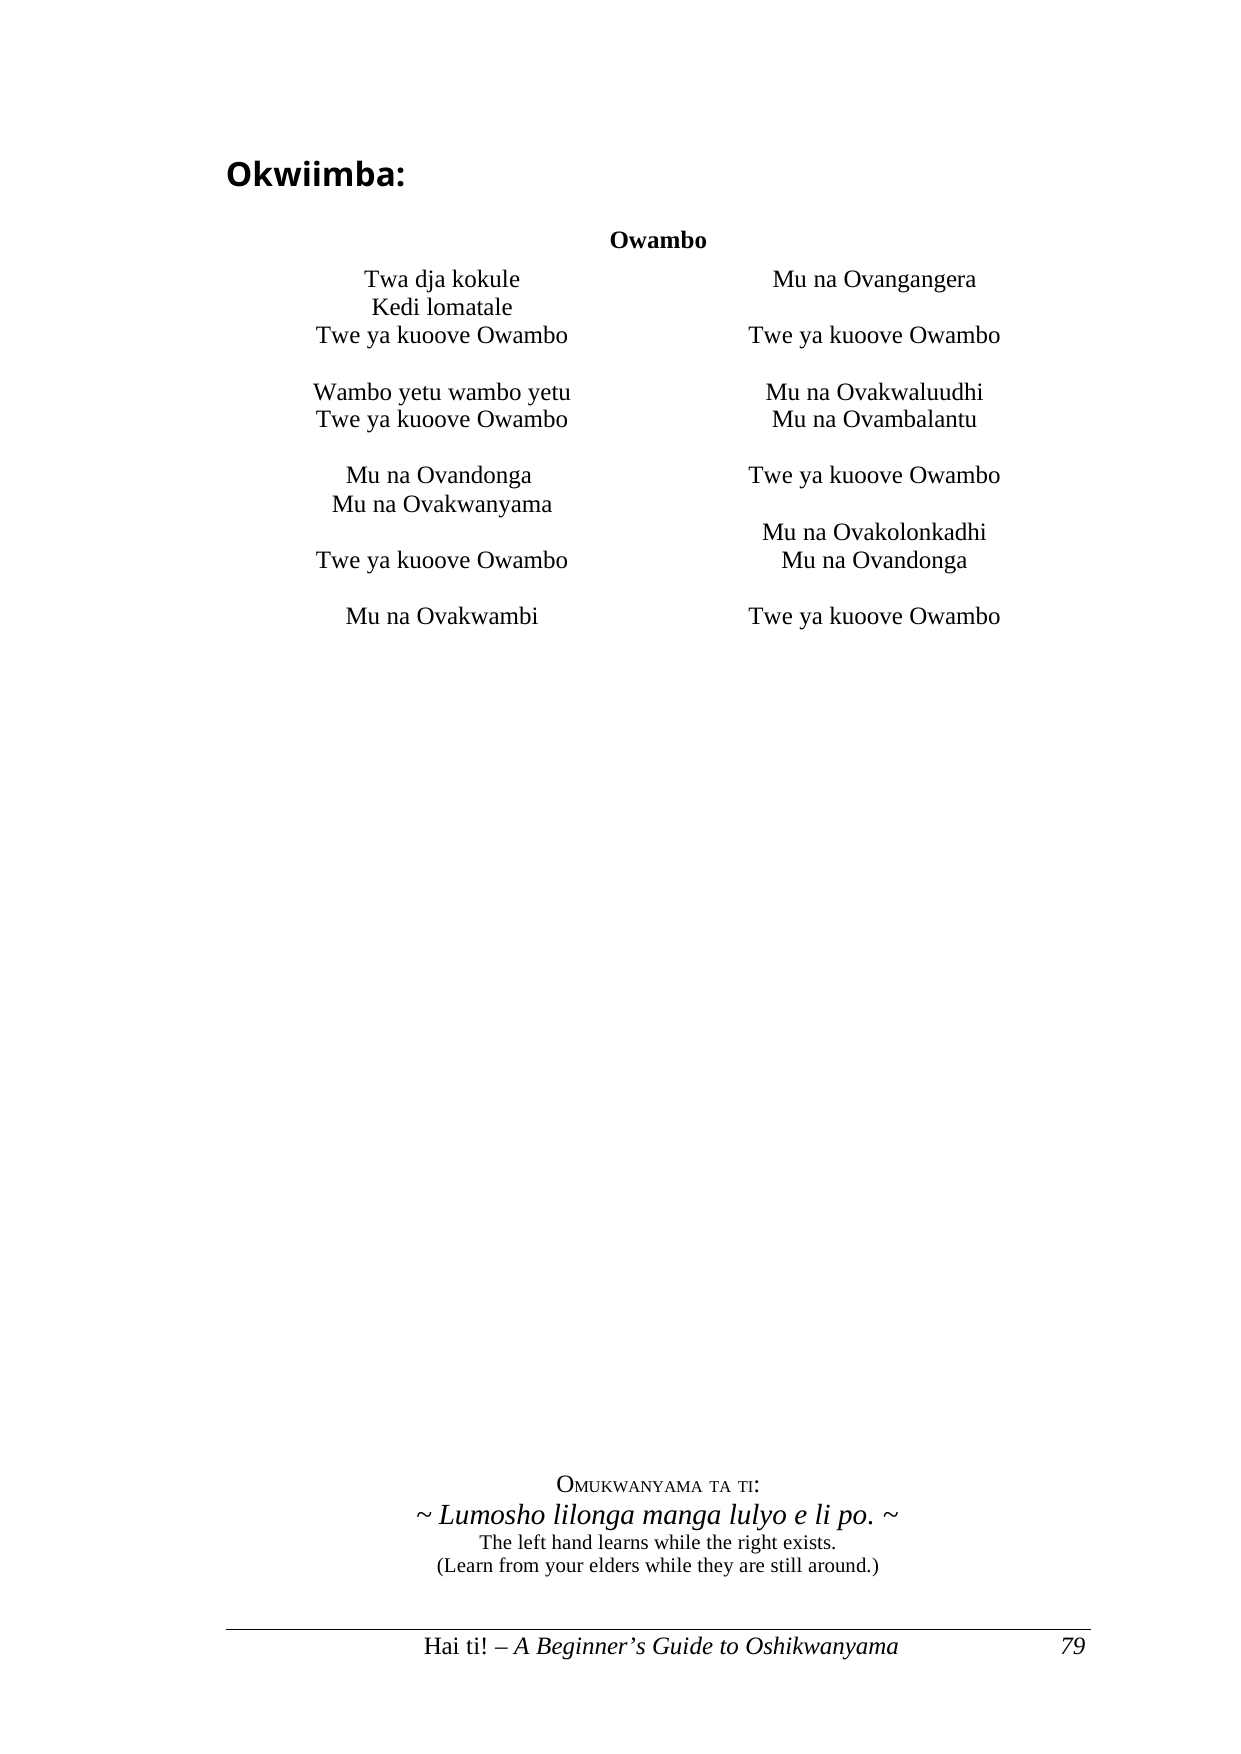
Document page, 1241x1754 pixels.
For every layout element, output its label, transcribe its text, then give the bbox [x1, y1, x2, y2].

text Mu na Ovangangera [658, 265, 1091, 293]
text (Learn from your elders while they are still around.) [226, 1554, 1091, 1577]
text Mu na Ovakwaluudhi [658, 377, 1091, 405]
text Twe ya kuoove Owambo [658, 321, 1091, 349]
text Twe ya kuoove Owambo [226, 405, 658, 433]
text Twe ya kuoove Owambo [226, 546, 658, 573]
text Omukwanyama ta ti: [226, 1470, 1091, 1498]
text Twe ya kuoove Owambo [226, 321, 658, 349]
subtitle Owambo [226, 226, 1091, 253]
text ~ Lumosho lilonga manga lulyo e li po. ~ [226, 1498, 1091, 1531]
text Wambo yetu wambo yetu [226, 377, 658, 405]
text Mu na Ovambalantu [658, 405, 1091, 433]
text Mu na Ovandonga [658, 546, 1091, 573]
text Mu na Ovakwambi [226, 602, 658, 629]
text Twa dja kokule [226, 265, 658, 293]
text Mu na Ovakwanyama [226, 489, 658, 517]
text Twe ya kuoove Owambo [658, 461, 1091, 489]
text Twe ya kuoove Owambo [658, 602, 1091, 629]
text The left hand learns while the right exists. [226, 1531, 1091, 1554]
text Mu na Ovakolonkadhi [658, 517, 1091, 546]
subtitle Okwiimba: [226, 150, 1091, 196]
text Mu na Ovandonga [226, 461, 658, 489]
text Kedi lomatale [226, 293, 658, 321]
